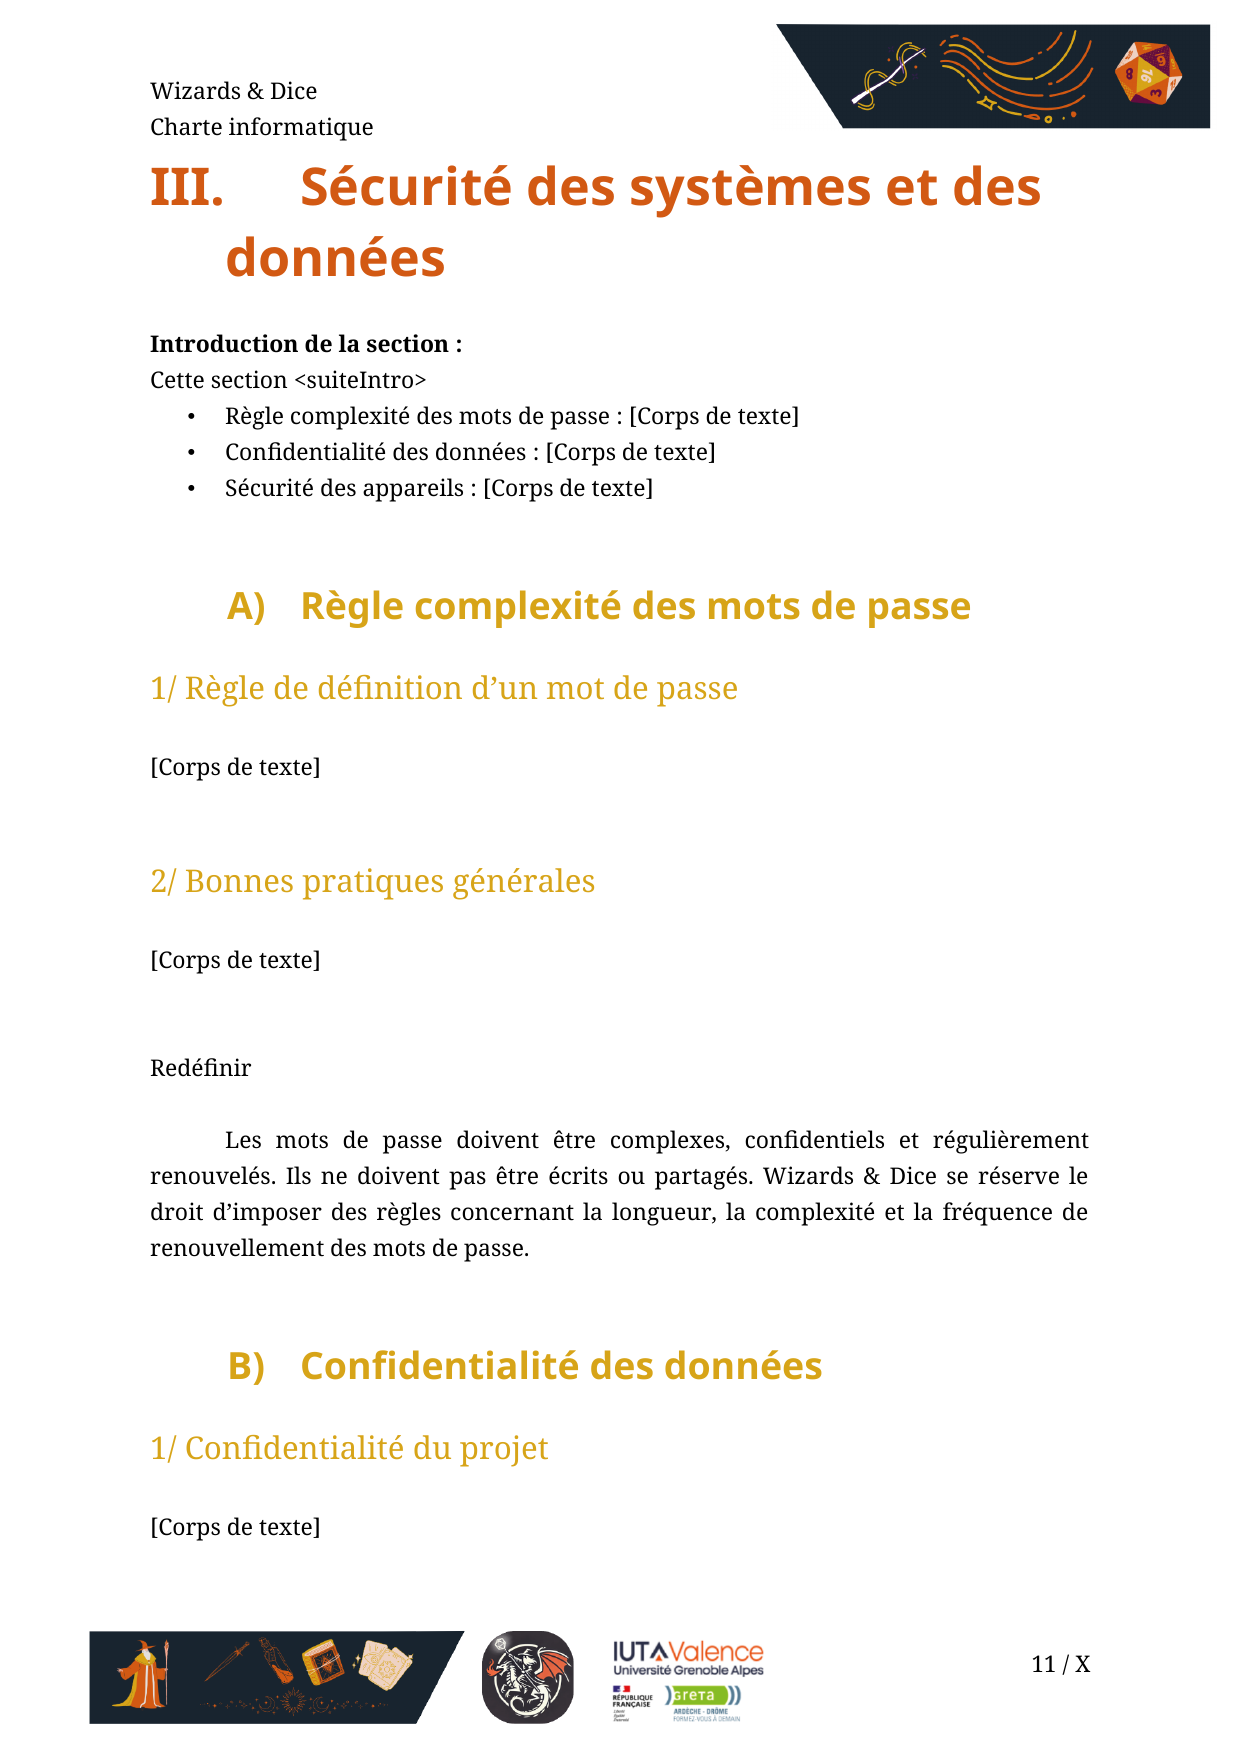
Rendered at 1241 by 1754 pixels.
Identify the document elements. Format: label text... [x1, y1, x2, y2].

text [Corps de texte] [150, 751, 1090, 782]
text Introduction de la section : [150, 328, 1090, 359]
subtitle Confidentialité du projet [150, 1426, 1090, 1469]
subtitle Règle de définition d’un mot de passe [150, 666, 1090, 709]
text Redéfinir [150, 1052, 1090, 1083]
list Règle complexité des mots de passe : [Corps de texte] [187, 400, 1090, 431]
text Cette section <suiteIntro> [150, 364, 1090, 395]
text [Corps de texte] [150, 944, 1090, 975]
list Sécurité des appareils : [Corps de texte] [187, 472, 1090, 503]
subtitle Confidentialité des données [227, 1339, 1090, 1390]
subtitle Bonnes pratiques générales [150, 859, 1090, 902]
subtitle Règle complexité des mots de passe [227, 579, 1090, 630]
picture [81, 1620, 788, 1733]
subtitle Sécurité des systèmes et des données [150, 150, 1090, 292]
picture [771, 21, 1218, 131]
text Les mots de passe doivent être complexes, confidentiels et régulièrement renouvelés. Ils ne doivent pas être écrits ou partagés. Wizards & Dice se réserve le droit d’imposer des règles concernant la longueur, la complexité et la fréquence de renouvellement des mots de passe. [150, 1124, 1090, 1263]
text [Corps de texte] [150, 1511, 1090, 1542]
list Confidentialité des données : [Corps de texte] [187, 436, 1090, 467]
